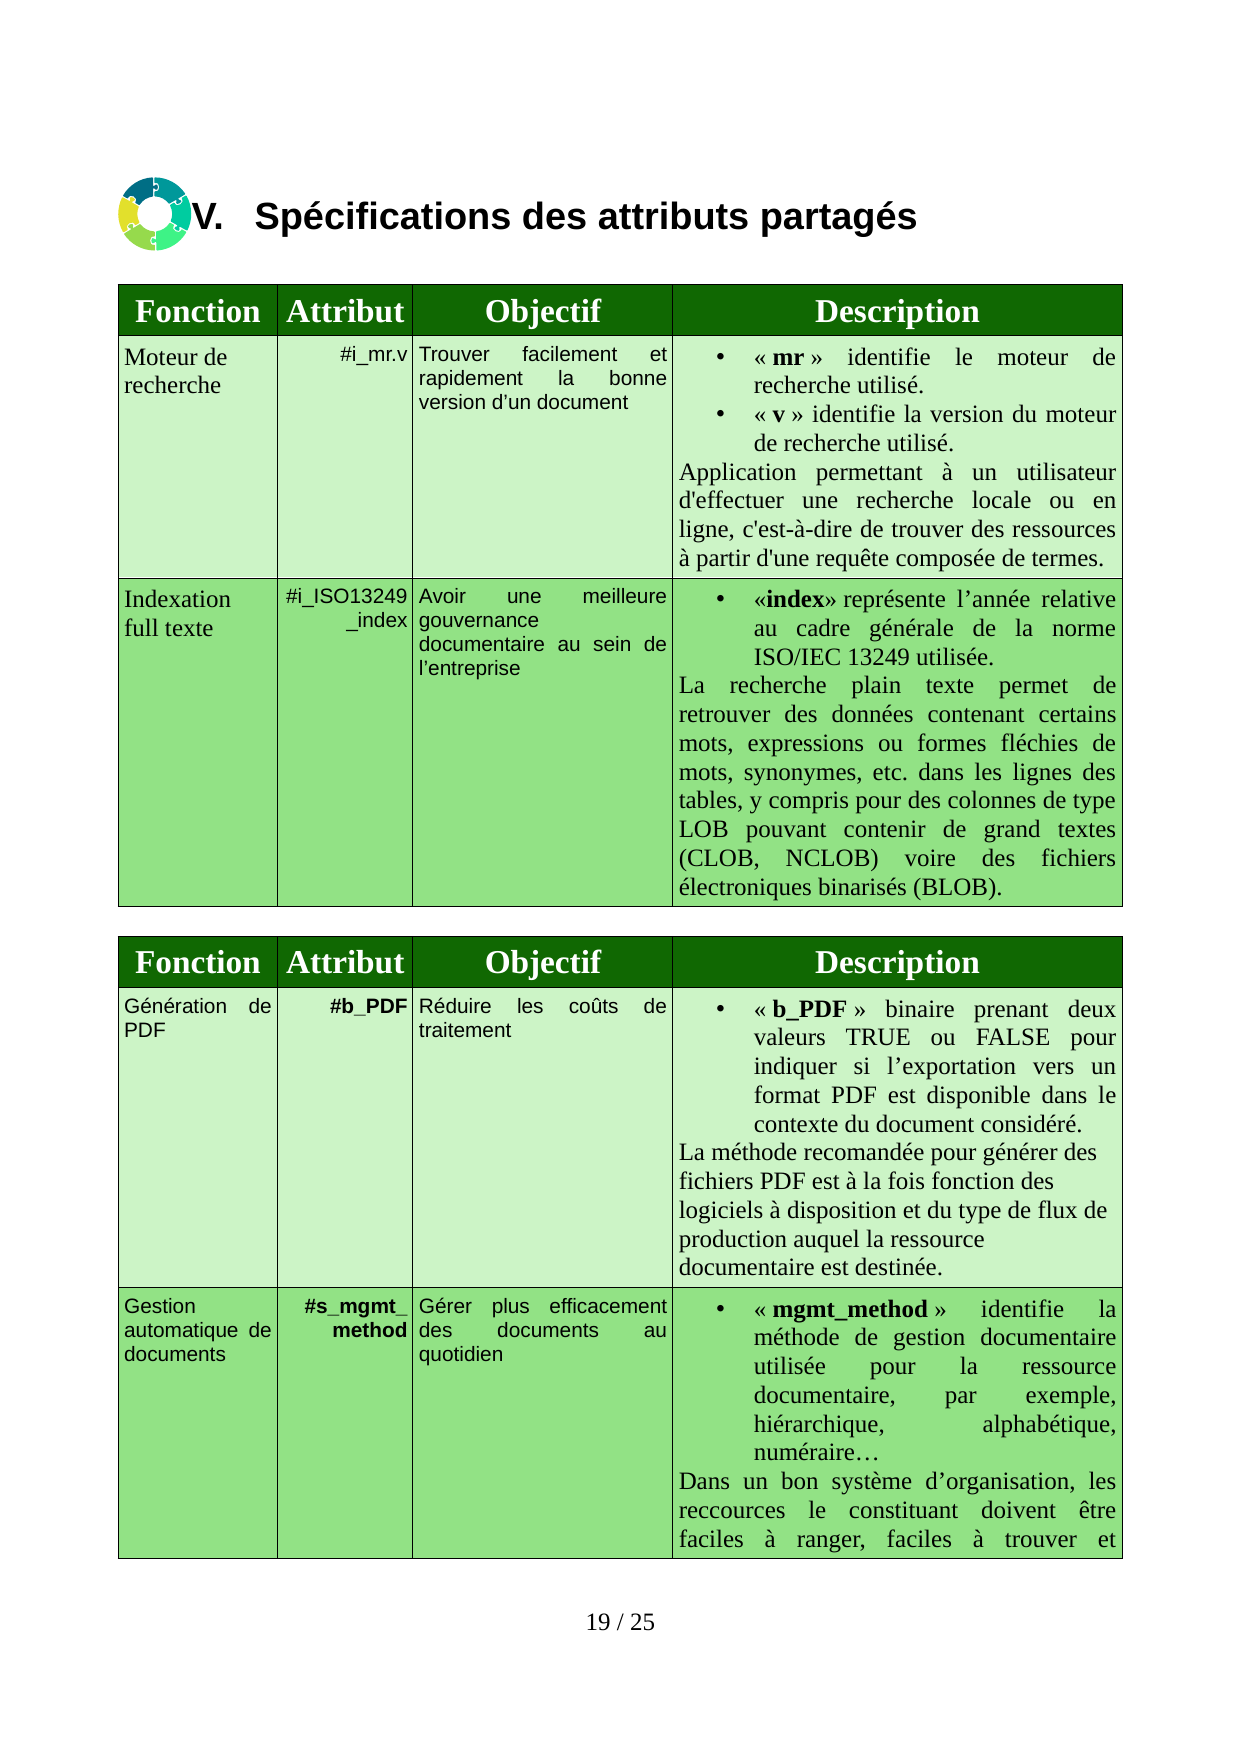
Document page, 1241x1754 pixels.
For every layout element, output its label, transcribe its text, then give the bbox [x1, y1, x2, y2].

table_header Objectif [413, 937, 672, 987]
table_header Description [673, 937, 1122, 987]
table_cell Gestion automatique de documents [119, 1288, 277, 1558]
table_cell #i_mr.v [278, 336, 412, 577]
table_header Objectif [413, 285, 672, 335]
table_header Fonction [119, 285, 277, 335]
table_cell #i_ISO13249_index [278, 579, 412, 906]
table_cell Trouver facilement et rapidement la bonne version d’un document [413, 336, 672, 577]
table_cell Indexation full texte [119, 579, 277, 906]
table_header Attribut [278, 937, 412, 987]
table_cell « mgmt_method » identifie la méthode de gestion documentaire utilisée pour la ressource documentaire, par exemple, hiérarchique, alphabétique, numéraire… Dans un bon système d’organisation, les reccources le constituant doivent être faciles à ranger, faciles à trouver et [673, 1288, 1122, 1558]
table_header Fonction [119, 937, 277, 987]
table_cell #s_mgmt_ method [278, 1288, 412, 1558]
table_cell Moteur de recherche [119, 336, 277, 577]
table_cell « mr » identifie le moteur de recherche utilisé. « v » identifie la version du moteur de recherche utilisé. Application permettant à un utilisateur d'effectuer une recherche locale ou en ligne, c'est-à-dire de trouver des ressources à partir d'une requête composée de termes. [673, 336, 1122, 577]
table_header Description [673, 285, 1122, 335]
table_cell « b_PDF » binaire prenant deux valeurs TRUE ou FALSE pour indiquer si l’exportation vers un format PDF est disponible dans le contexte du document considéré. La méthode recomandée pour générer des fichiers PDF est à la fois fonction des logiciels à disposition et du type de flux de production auquel la ressource documentaire est destinée. [673, 988, 1122, 1287]
table_cell #b_PDF [278, 988, 412, 1287]
subtitle [138, 197, 172, 238]
table_cell Avoir une meilleure gouvernance documentaire au sein de l’entreprise [413, 579, 672, 906]
table_cell Gérer plus efficacement des documents au quotidien [413, 1288, 672, 1558]
table_header Attribut [278, 285, 412, 335]
table_cell «index» représente l’année relative au cadre générale de la norme ISO/IEC 13249 utilisée. La recherche plain texte permet de retrouver des données contenant certains mots, expressions ou formes fléchies de mots, synonymes, etc. dans les lignes des tables, y compris pour des colonnes de type LOB pouvant contenir de grand textes (CLOB, NCLOB) voire des fichiers électroniques binarisés (BLOB). [673, 579, 1122, 906]
table_cell Réduire les coûts de traitement [413, 988, 672, 1287]
table_cell Génération de PDF [119, 988, 277, 1287]
subtitle Spécifications des attributs partagés [184, 194, 1122, 238]
